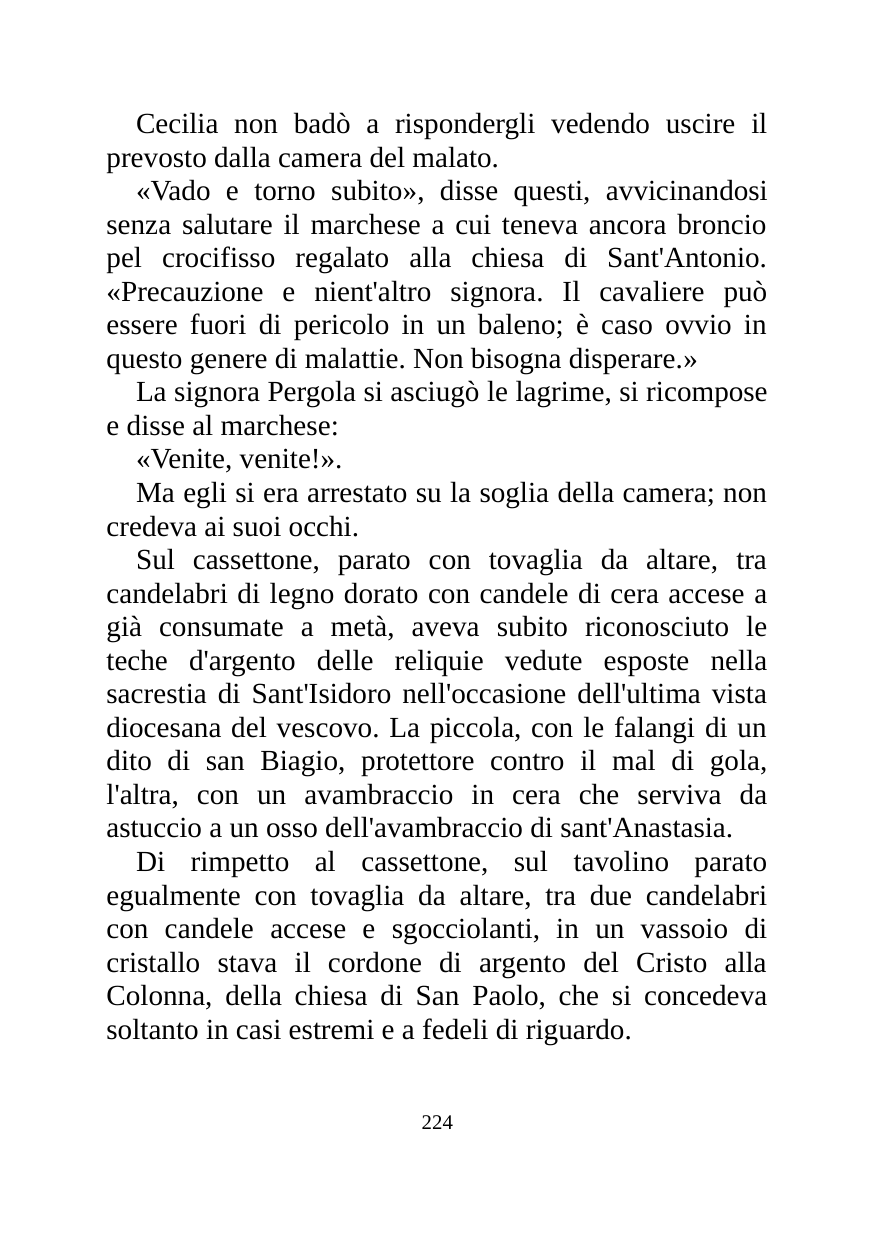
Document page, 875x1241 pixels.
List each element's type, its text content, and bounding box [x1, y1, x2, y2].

text «Venite, venite!». [106, 442, 768, 475]
text Sul cassettone, parato con tovaglia da altare, tra candelabri di legno dorato con candele di cera accese a già consumate a metà, aveva subito riconosciuto le teche d'argento delle reliquie vedute esposte nella sacrestia di Sant'Isidoro nell'occasione dell'ultima vista diocesana del vescovo. La piccola, con le falangi di un dito di san Biagio, protettore contro il mal di gola, l'altra, con un avambraccio in cera che serviva da astuccio a un osso dell'avambraccio di sant'Anastasia. [106, 542, 768, 844]
text «Vado e torno subito», disse questi, avvicinandosi senza salutare il marchese a cui teneva ancora broncio pel crocifisso regalato alla chiesa di Sant'Antonio. «Precauzione e nient'altro signora. Il cavaliere può essere fuori di pericolo in un baleno; è caso ovvio in questo genere di malattie. Non bisogna disperare.» [106, 173, 768, 374]
text Cecilia non badò a rispondergli vedendo uscire il prevosto dalla camera del malato. [106, 106, 768, 173]
text Ma egli si era arrestato su la soglia della camera; non credeva ai suoi occhi. [106, 475, 768, 542]
text Di rimpetto al cassettone, sul tavolino parato egualmente con tovaglia da altare, tra due candelabri con candele accese e sgocciolanti, in un vassoio di cristallo stava il cordone di argento del Cristo alla Colonna, della chiesa di San Paolo, che si concedeva soltanto in casi estremi e a fedeli di riguardo. [106, 844, 768, 1045]
text La signora Pergola si asciugò le lagrime, si ricompose e disse al marchese: [106, 374, 768, 442]
